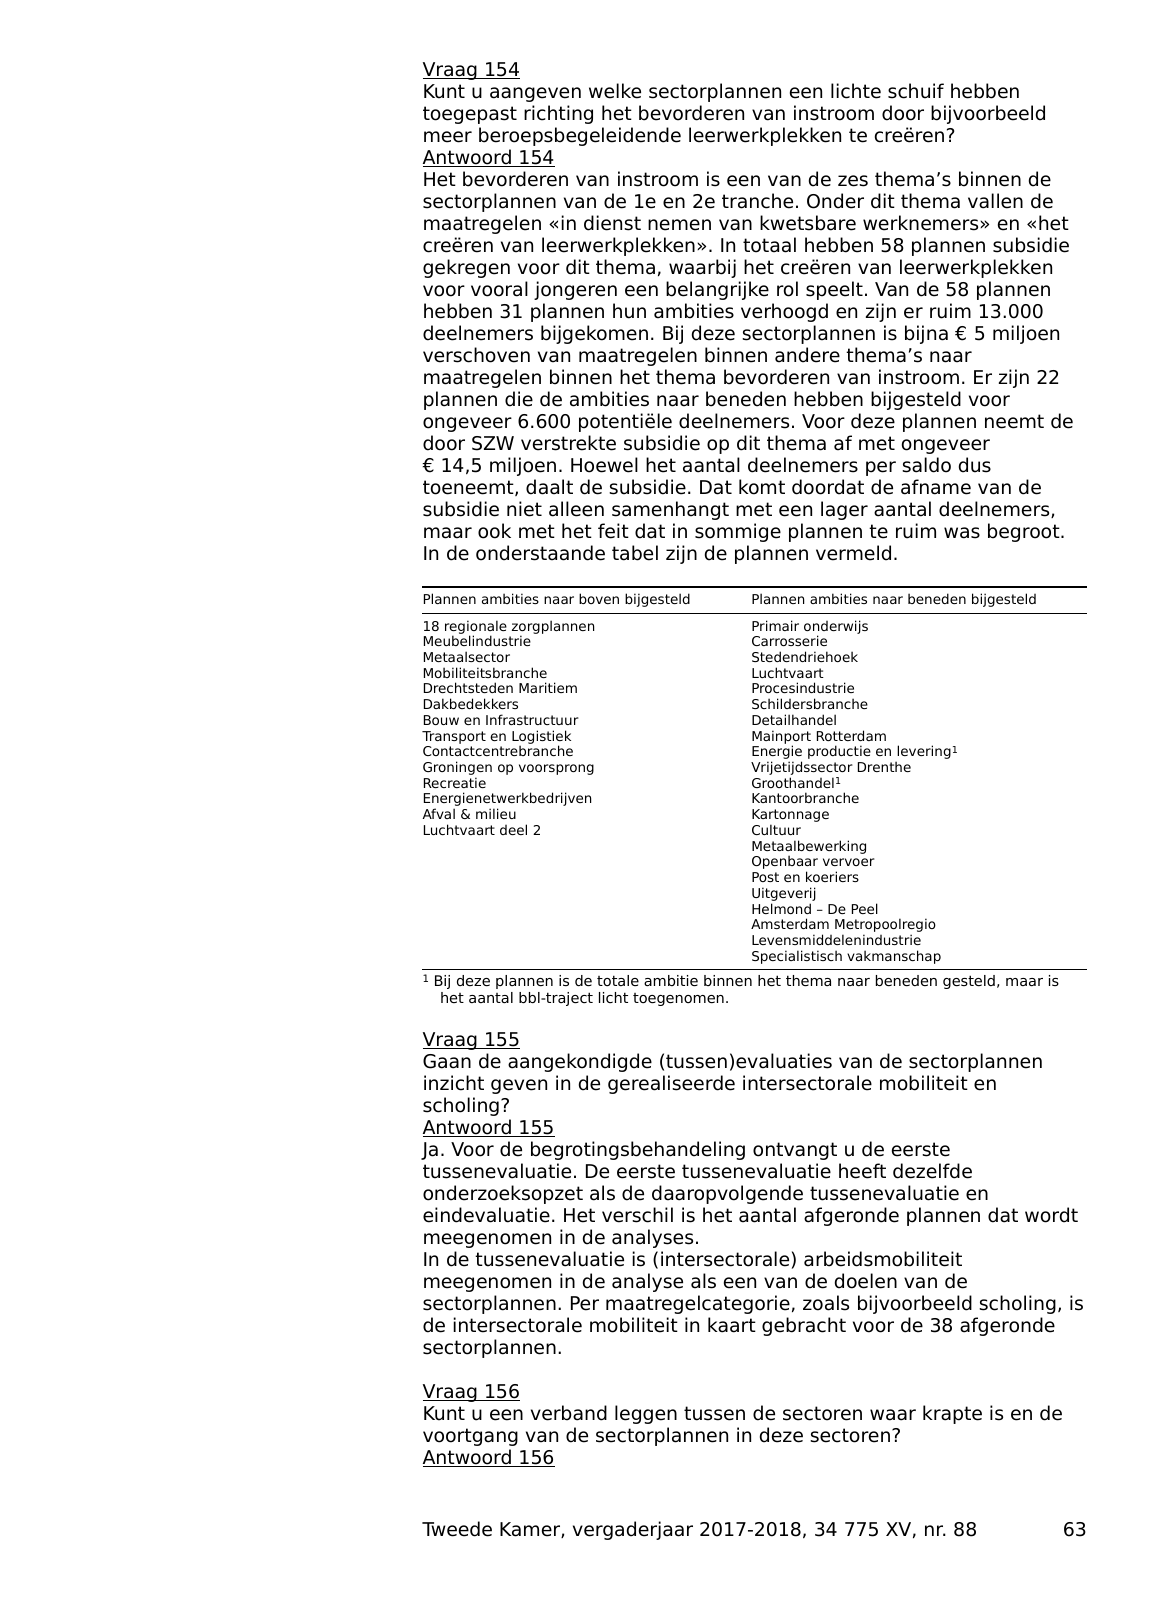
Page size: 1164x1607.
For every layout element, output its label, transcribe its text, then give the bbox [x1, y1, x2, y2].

text In de tussenevaluatie is (intersectorale) arbeidsmobiliteit meegenomen in de analyse als een van de doelen van de sectorplannen. Per maatregelcategorie, zoals bijvoorbeeld scholing, is de intersectorale mobiliteit in kaart gebracht voor de 38 afgeronde sectorplannen. [422, 1249, 1087, 1359]
text Vraag 154 [422, 59, 1087, 81]
text Vraag 155 [422, 1029, 1087, 1051]
text Kunt u een verband leggen tussen de sectoren waar krapte is en de voortgang van de sectorplannen in deze sectoren? [422, 1403, 1087, 1447]
text Ja. Voor de begrotingsbehandeling ontvangt u de eerste tussenevaluatie. De eerste tussenevaluatie heeft dezelfde onderzoeksopzet als de daaropvolgende tussenevaluatie en eindevaluatie. Het verschil is het aantal afgeronde plannen dat wordt meegenomen in de analyses. [422, 1139, 1087, 1249]
text Antwoord 156 [422, 1447, 1087, 1469]
table_cell 18 regionale zorgplannen Meubelindustrie Metaalsector Mobiliteitsbranche Drechtsteden Maritiem Dakbedekkers Bouw en Infrastructuur Transport en Logistiek Contactcentrebranche Groningen op voorsprong Recreatie Energienetwerkbedrijven Afval & milieu Luchtvaart deel 2 [422, 614, 745, 969]
table_cell 1 Bij deze plannen is de totale ambitie binnen het thema naar beneden gesteld, maar is het aantal bbl-traject licht toegenomen. [422, 970, 1087, 1007]
text Antwoord 155 [422, 1117, 1087, 1139]
text Vraag 156 [422, 1381, 1087, 1403]
text Kunt u aangeven welke sectorplannen een lichte schuif hebben toegepast richting het bevorderen van instroom door bijvoorbeeld meer beroepsbegeleidende leerwerkplekken te creëren? [422, 81, 1087, 147]
text Het bevorderen van instroom is een van de zes thema’s binnen de sectorplannen van de 1e en 2e tranche. Onder dit thema vallen de maatregelen «in dienst nemen van kwetsbare werknemers» en «het creëren van leerwerkplekken». In totaal hebben 58 plannen subsidie gekregen voor dit thema, waarbij het creëren van leerwerkplekken voor vooral jongeren een belangrijke rol speelt. Van de 58 plannen hebben 31 plannen hun ambities verhoogd en zijn er ruim 13.000 deelnemers bijgekomen. Bij deze sectorplannen is bijna € 5 miljoen verschoven van maatregelen binnen andere thema’s naar maatregelen binnen het thema bevorderen van instroom. Er zijn 22 plannen die de ambities naar beneden hebben bijgesteld voor ongeveer 6.600 potentiële deelnemers. Voor deze plannen neemt de door SZW verstrekte subsidie op dit thema af met ongeveer € 14,5 miljoen. Hoewel het aantal deelnemers per saldo dus toeneemt, daalt de subsidie. Dat komt doordat de afname van de subsidie niet alleen samenhangt met een lager aantal deelnemers, maar ook met het feit dat in sommige plannen te ruim was begroot. In de onderstaande tabel zijn de plannen vermeld. [422, 169, 1087, 564]
table_cell Primair onderwijs Carrosserie Stedendriehoek Luchtvaart Procesindustrie Schildersbranche Detailhandel Mainport Rotterdam Energie productie en levering1 Vrijetijdssector Drenthe Groothandel1 Kantoorbranche Kartonnage Cultuur Metaalbewerking Openbaar vervoer Post en koeriers Uitgeverij Helmond – De Peel Amsterdam Metropoolregio Levensmiddelenindustrie Specialistisch vakmanschap [745, 614, 1087, 969]
text Antwoord 154 [422, 147, 1087, 169]
table_header Plannen ambities naar boven bijgesteld [422, 588, 745, 613]
text Gaan de aangekondigde (tussen)evaluaties van de sectorplannen inzicht geven in de gerealiseerde intersectorale mobiliteit en scholing? [422, 1051, 1087, 1117]
table_header Plannen ambities naar beneden bijgesteld [745, 588, 1087, 613]
